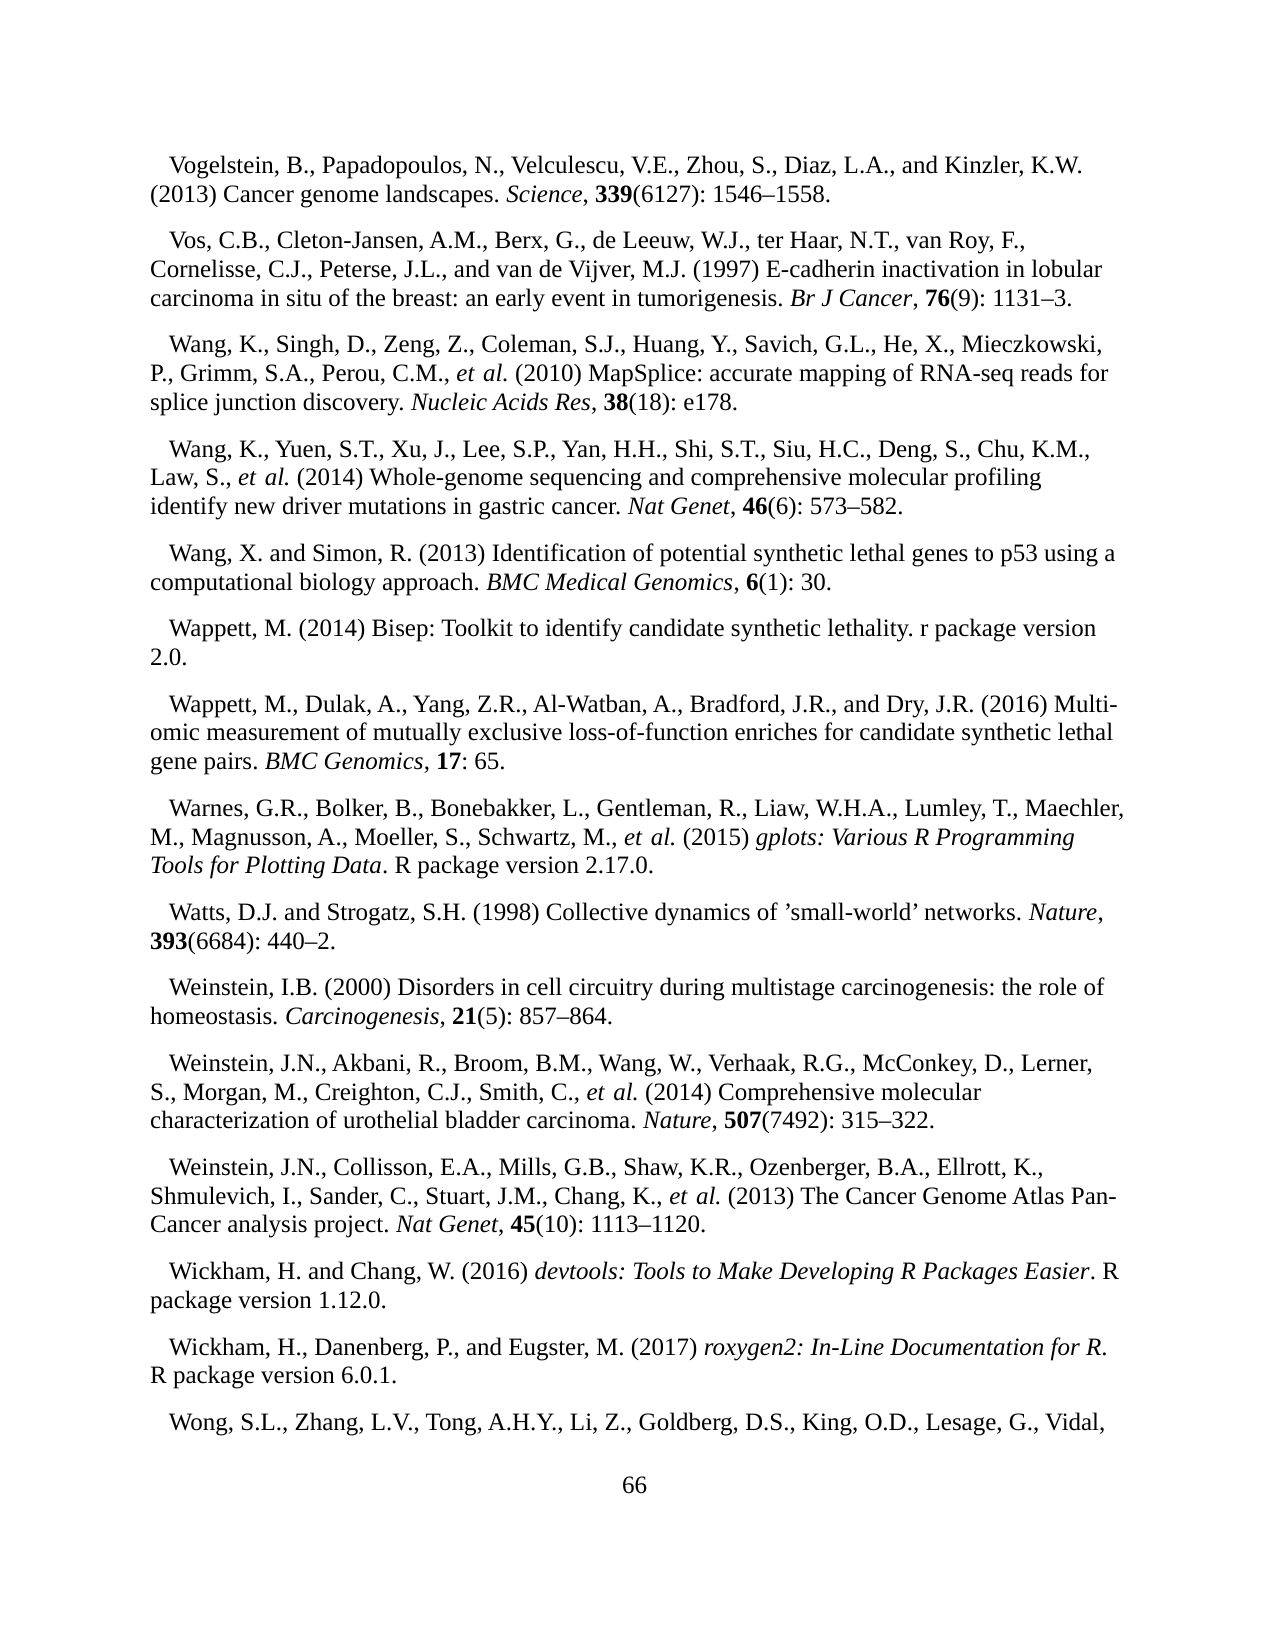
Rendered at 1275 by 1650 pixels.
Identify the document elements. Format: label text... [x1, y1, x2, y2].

text Wang, X. and Simon, R. (2013) Identification of potential synthetic lethal genes to p53 using a computational biology approach. BMC Medical Genomics, 6(1): 30. [150, 538, 1125, 595]
text Warnes, G.R., Bolker, B., Bonebakker, L., Gentleman, R., Liaw, W.H.A., Lumley, T., Maechler, M., Magnusson, A., Moeller, S., Schwartz, M., et al. (2015) gplots: Various R Programming Tools for Plotting Data. R package version 2.17.0. [150, 793, 1125, 879]
text Wickham, H., Danenberg, P., and Eugster, M. (2017) roxygen2: In-Line Documentation for R. R package version 6.0.1. [150, 1332, 1125, 1389]
text Watts, D.J. and Strogatz, S.H. (1998) Collective dynamics of ’small-world’ networks. Nature, 393(6684): 440–2. [150, 897, 1125, 954]
text Vogelstein, B., Papadopoulos, N., Velculescu, V.E., Zhou, S., Diaz, L.A., and Kinzler, K.W. (2013) Cancer genome landscapes. Science, 339(6127): 1546–1558. [150, 150, 1125, 207]
text Wappett, M., Dulak, A., Yang, Z.R., Al-Watban, A., Bradford, J.R., and Dry, J.R. (2016) Multi-omic measurement of mutually exclusive loss-of-function enriches for candidate synthetic lethal gene pairs. BMC Genomics, 17: 65. [150, 689, 1125, 775]
text Weinstein, I.B. (2000) Disorders in cell circuitry during multistage carcinogenesis: the role of homeostasis. Carcinogenesis, 21(5): 857–864. [150, 972, 1125, 1030]
text Wong, S.L., Zhang, L.V., Tong, A.H.Y., Li, Z., Goldberg, D.S., King, O.D., Lesage, G., Vidal, [150, 1407, 1125, 1436]
text Wappett, M. (2014) Bisep: Toolkit to identify candidate synthetic lethality. r package version 2.0. [150, 613, 1125, 671]
text Weinstein, J.N., Collisson, E.A., Mills, G.B., Shaw, K.R., Ozenberger, B.A., Ellrott, K., Shmulevich, I., Sander, C., Stuart, J.M., Chang, K., et al. (2013) The Cancer Genome Atlas Pan-Cancer analysis project. Nat Genet, 45(10): 1113–1120. [150, 1152, 1125, 1238]
text Vos, C.B., Cleton-Jansen, A.M., Berx, G., de Leeuw, W.J., ter Haar, N.T., van Roy, F., Cornelisse, C.J., Peterse, J.L., and van de Vijver, M.J. (1997) E-cadherin inactivation in lobular carcinoma in situ of the breast: an early event in tumorigenesis. Br J Cancer, 76(9): 1131–3. [150, 225, 1125, 312]
text Wickham, H. and Chang, W. (2016) devtools: Tools to Make Developing R Packages Easier. R package version 1.12.0. [150, 1256, 1125, 1314]
text Wang, K., Yuen, S.T., Xu, J., Lee, S.P., Yan, H.H., Shi, S.T., Siu, H.C., Deng, S., Chu, K.M., Law, S., et al. (2014) Whole-genome sequencing and comprehensive molecular profiling identify new driver mutations in gastric cancer. Nat Genet, 46(6): 573–582. [150, 434, 1125, 520]
text Wang, K., Singh, D., Zeng, Z., Coleman, S.J., Huang, Y., Savich, G.L., He, X., Mieczkowski, P., Grimm, S.A., Perou, C.M., et al. (2010) MapSplice: accurate mapping of RNA-seq reads for splice junction discovery. Nucleic Acids Res, 38(18): e178. [150, 329, 1125, 416]
text Weinstein, J.N., Akbani, R., Broom, B.M., Wang, W., Verhaak, R.G., McConkey, D., Lerner, S., Morgan, M., Creighton, C.J., Smith, C., et al. (2014) Comprehensive molecular characterization of urothelial bladder carcinoma. Nature, 507(7492): 315–322. [150, 1048, 1125, 1134]
